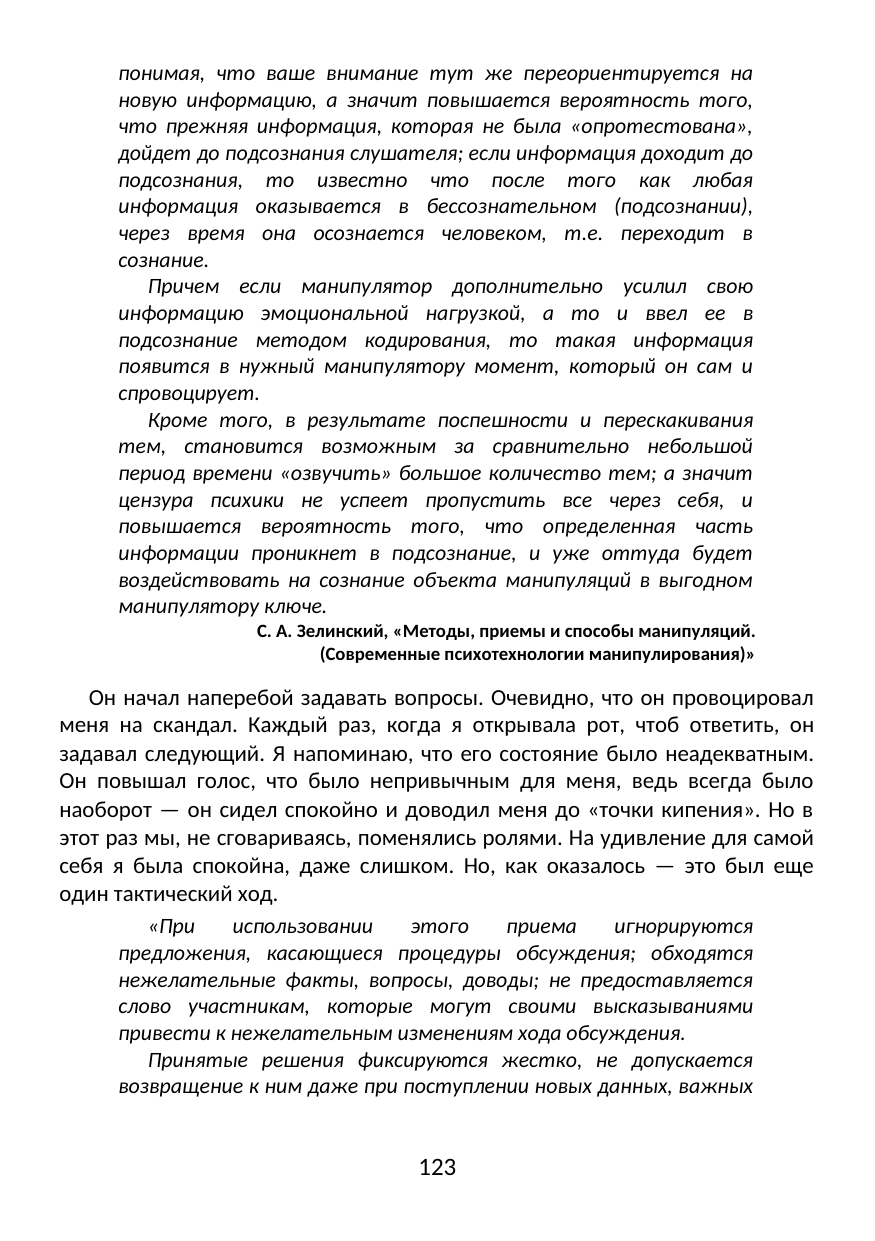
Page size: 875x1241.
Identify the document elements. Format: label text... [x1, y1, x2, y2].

text Принятые решения фиксируются жестко, не допускается возвращение к ним даже при поступлении новых данных, важных [118, 1046, 756, 1099]
text Он начал наперебой задавать вопросы. Очевидно, что он провоцировал меня на скандал. Каждый раз, когда я открывала рот, чтоб ответить, он задавал следующий. Я напоминаю, что его состояние было неадекватным. Он повышал голос, что было непривычным для меня, ведь всегда было наоборот — он сидел спокойно и доводил меня до «точки кипения». Но в этот раз мы, не сговариваясь, поменялись ролями. На удивление для самой себя я была спокойна, даже слишком. Но, как оказалось — это был еще один тактический ход. [59, 683, 815, 907]
text «При использовании этого приема игнорируются предложения, касающиеся процедуры обсуждения; обходятся нежелательные факты, вопросы, доводы; не предоставляется слово участникам, которые могут своими высказываниями привести к нежелательным изменениям хода обсуждения. [118, 913, 756, 1046]
text Причем если манипулятор дополнительно усилил свою информацию эмоциональной нагрузкой, а то и ввел ее в подсознание методом кодирования, то такая информация появится в нужный манипулятору момент, который он сам и спровоцирует. [118, 272, 756, 406]
text Кроме того, в результате поспешности и перескакивания тем, становится возможным за сравнительно небольшой период времени «озвучить» большое количество тем; а значит цензура психики не успеет пропустить все через себя, и повышается вероятность того, что определенная часть информации проникнет в подсознание, и уже оттуда будет воздействовать на сознание объекта манипуляций в выгодном манипулятору ключе. [118, 406, 756, 619]
text понимая, что ваше внимание тут же переориентируется на новую информацию, а значит повышается вероятность того, что прежняя информация, которая не была «опротестована», дойдет до подсознания слушателя; если информация доходит до подсознания, то известно что после того как любая информация оказывается в бессознательном (подсознании), через время она осознается человеком, т.е. переходит в сознание. [118, 59, 756, 272]
text С. А. Зелинский, «Методы, приемы и способы манипуляций. (Современные психотехнологии манипулирования)» [177, 619, 756, 665]
